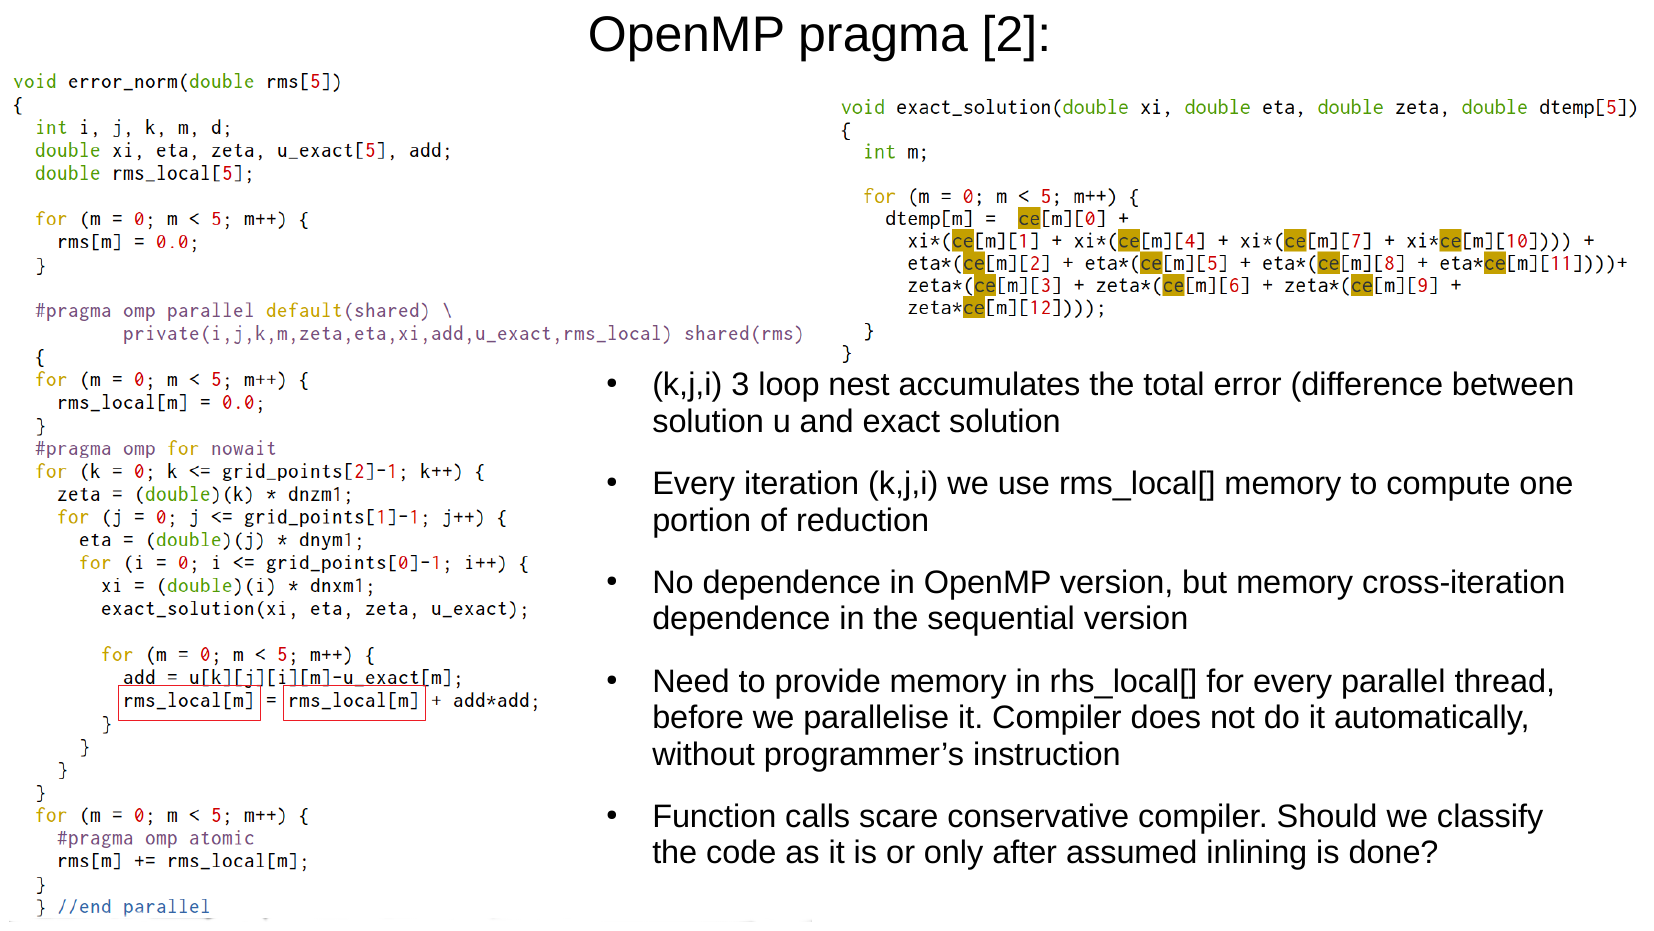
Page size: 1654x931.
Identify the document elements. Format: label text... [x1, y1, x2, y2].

picture [9, 70, 812, 922]
picture [838, 94, 1640, 367]
list (k,j,i) 3 loop nest accumulates the total error (difference between solution u and exact solution Every iteration (k,j,i) we use rms_local[] memory to compute one portion of reduction No dependence in OpenMP version, but memory cross-iteration dependence in the sequential version Need to provide memory in rhs_local[] for every parallel thread, before we parallelise it. Compiler does not do it automatically, without programmer’s instruction Function calls scare conservative compiler. Should we classify the code as it is or only after assumed inlining is done? [590, 366, 1595, 875]
title OpenMP pragma [2]: [0, 0, 1654, 71]
